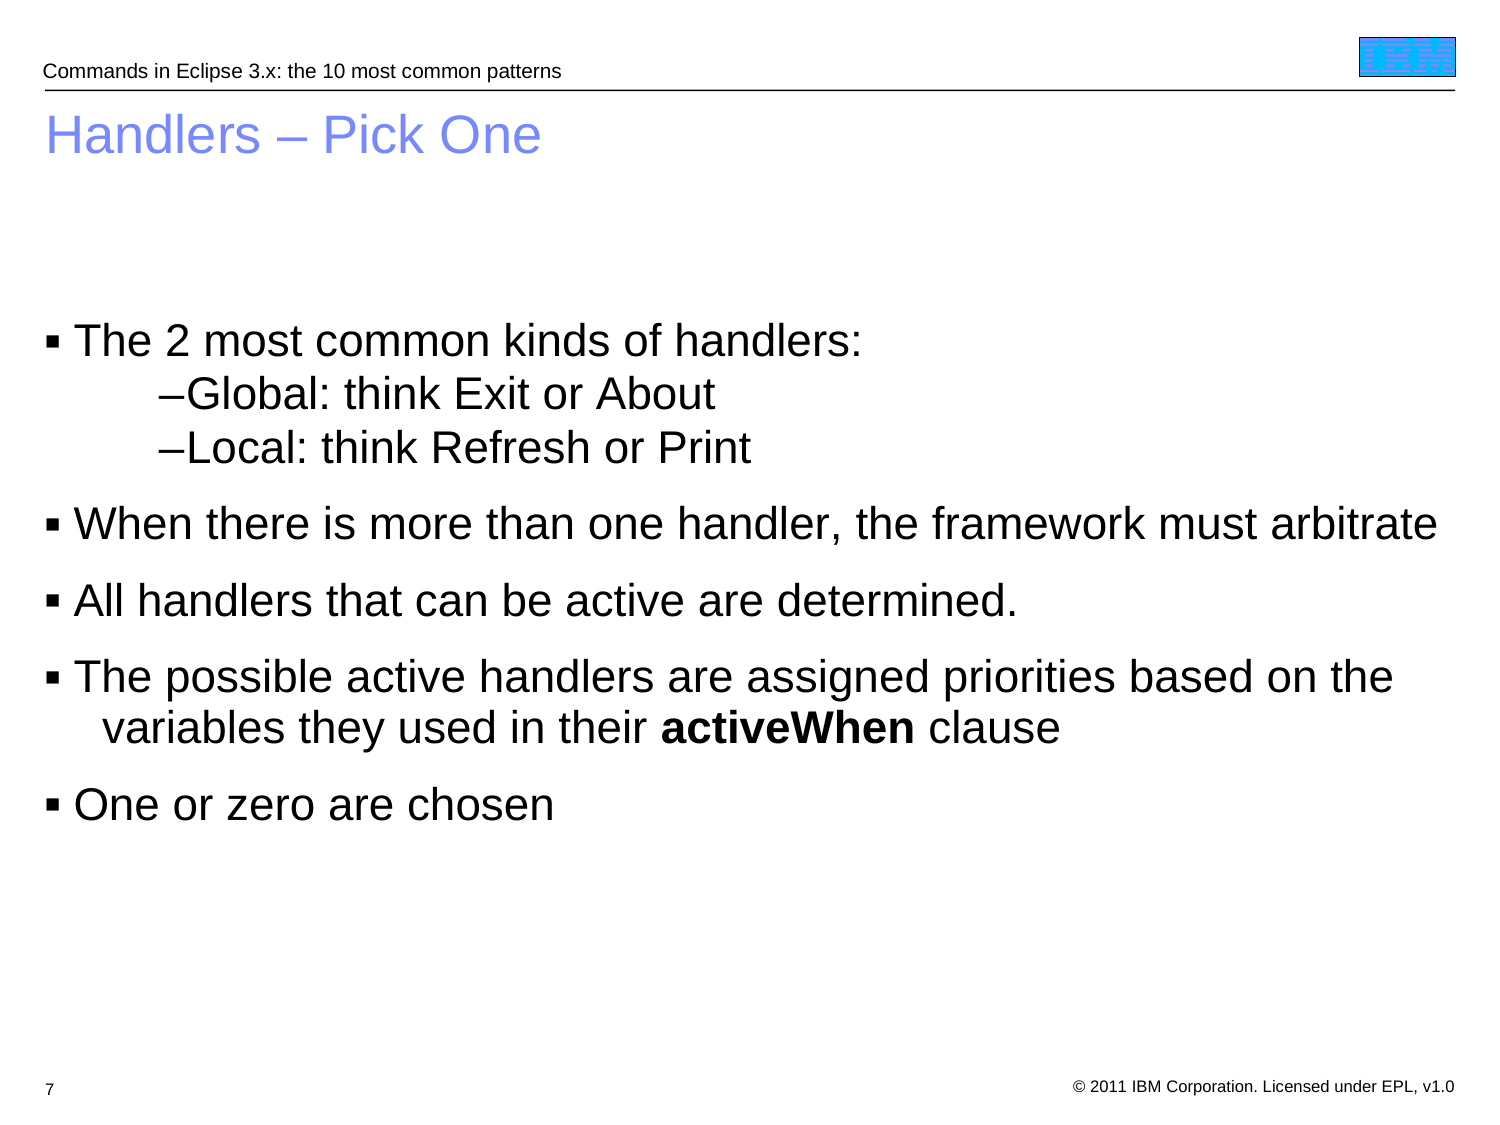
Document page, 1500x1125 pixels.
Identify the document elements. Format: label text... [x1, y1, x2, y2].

list The 2 most common kinds of handlers: Global: think Exit or About Local: think Refresh or Print When there is more than one handler, the framework must arbitrate All handlers that can be active are determined. The possible active handlers are assigned priorities based on the variables they used in their activeWhen clause One or zero are chosen [30, 307, 1456, 1058]
title Handlers – Pick One [30, 97, 1456, 218]
text_box Commands in Eclipse 3.x: the 10 most common patterns [27, 37, 1312, 83]
